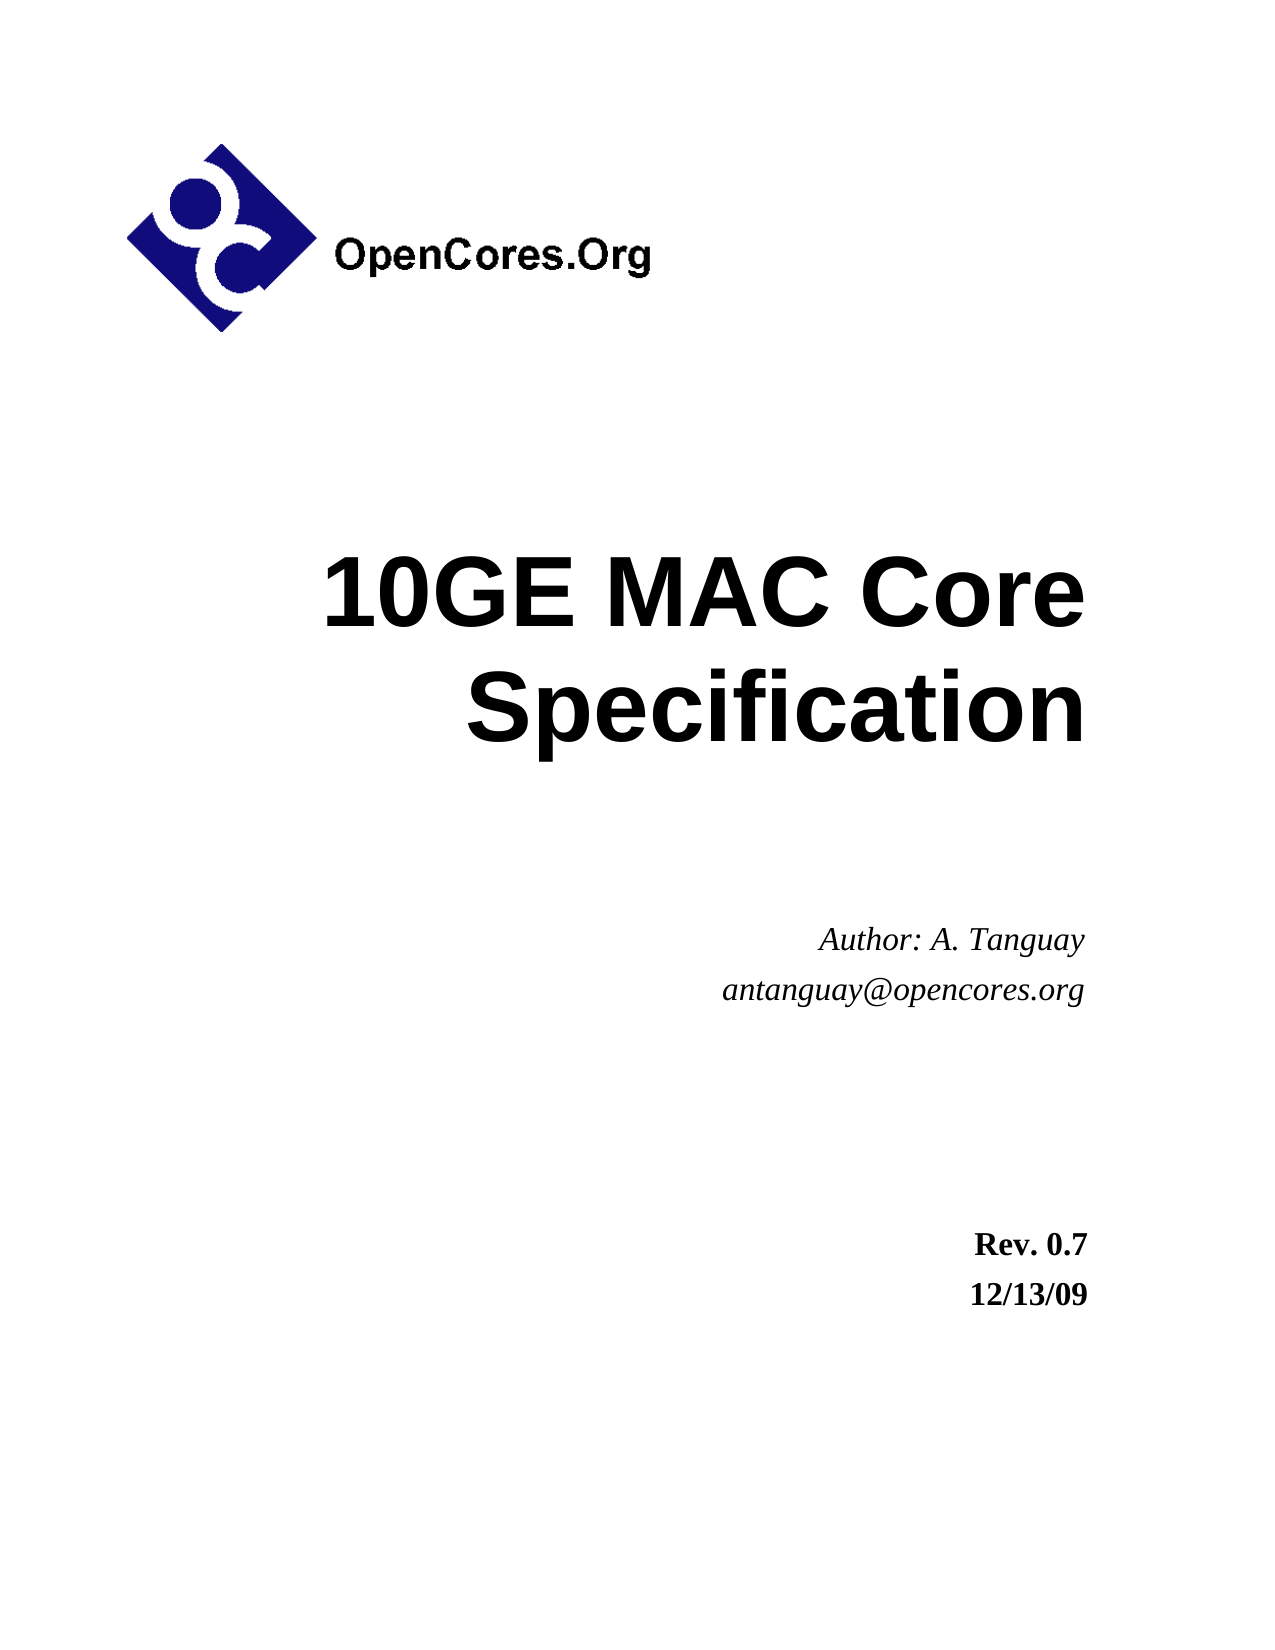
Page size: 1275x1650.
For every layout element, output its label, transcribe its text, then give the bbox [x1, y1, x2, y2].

title 10GE MAC Core Specification [187, 533, 1088, 763]
text antanguay@opencores.org [187, 969, 1088, 1008]
text Author: A. Tanguay [187, 919, 1088, 957]
text Rev. 0.7 [187, 1224, 1088, 1262]
text 12/13/09 [187, 1274, 1088, 1313]
